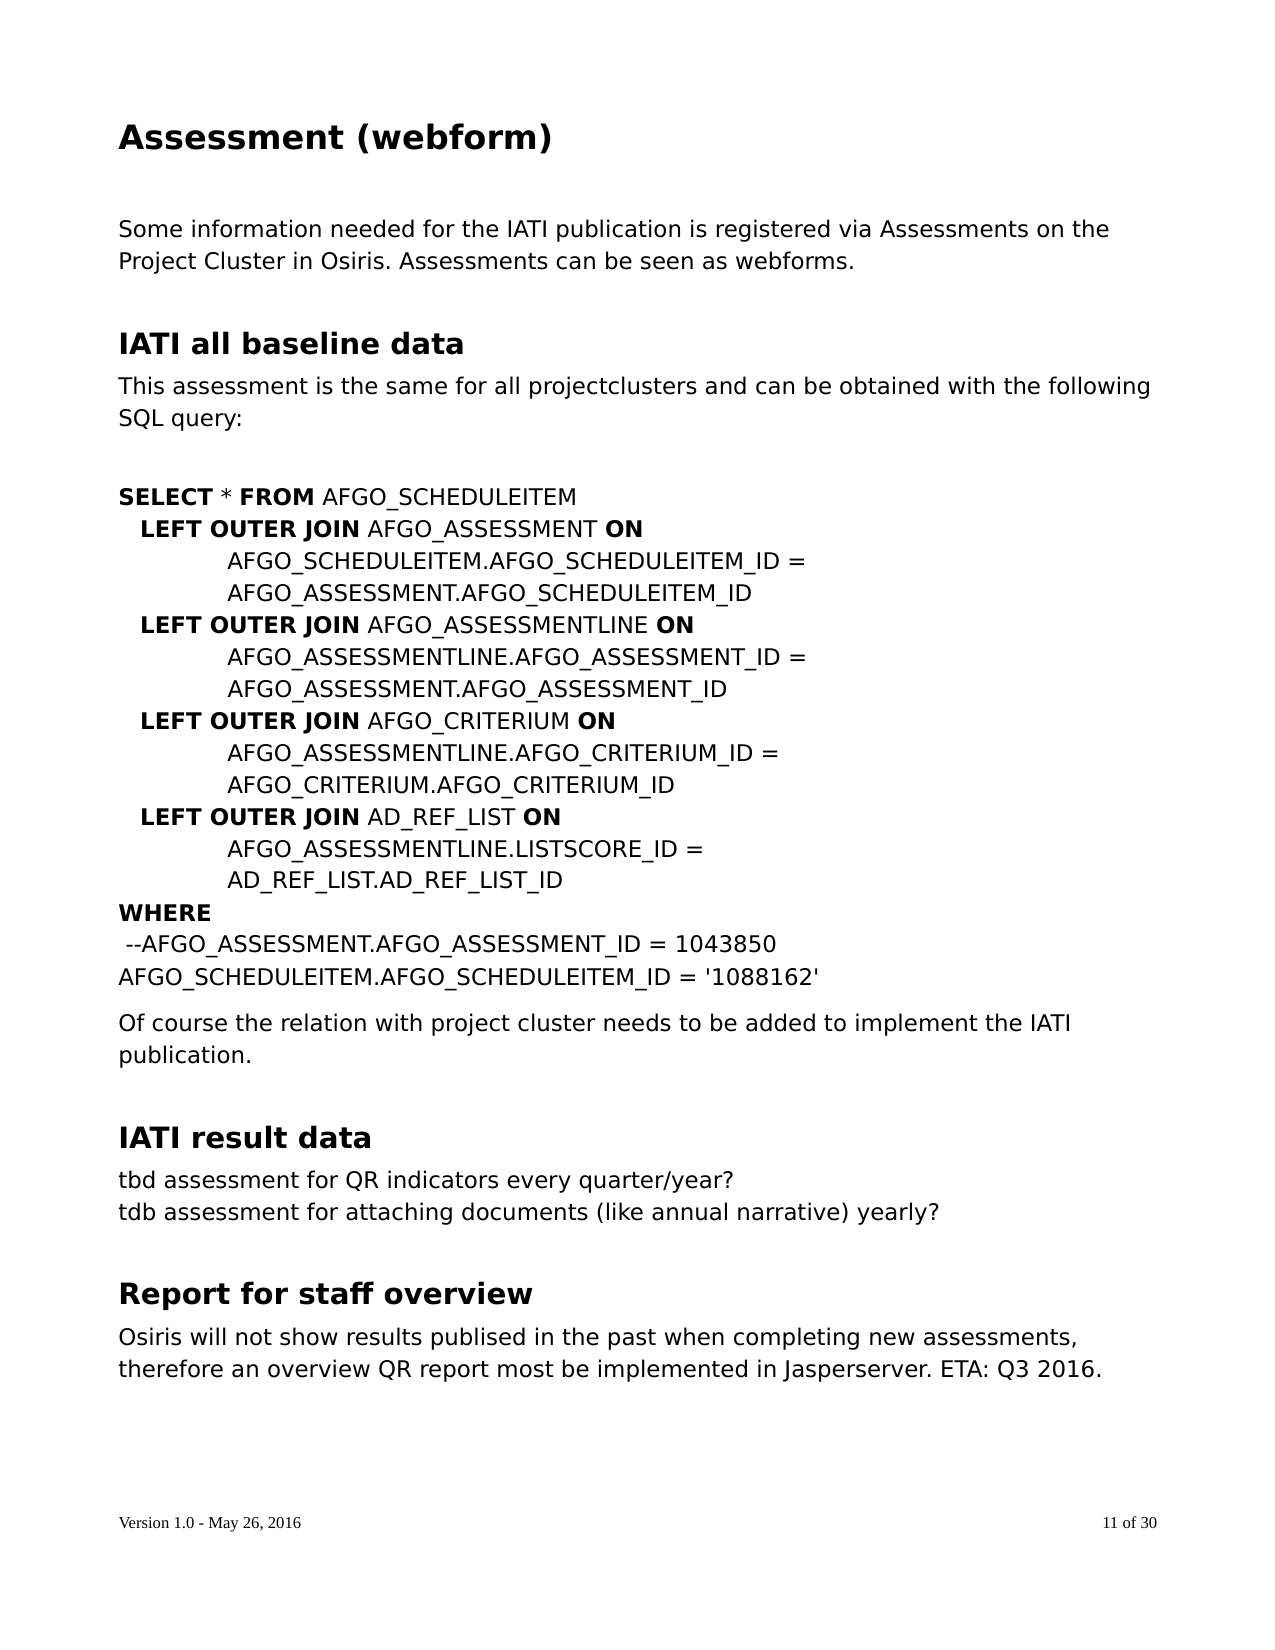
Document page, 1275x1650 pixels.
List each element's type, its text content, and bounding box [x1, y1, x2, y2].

subtitle Assessment (webform) [118, 118, 1157, 157]
text Of course the relation with project cluster needs to be added to implement the IATI publication. [118, 1010, 1157, 1101]
text SELECT * FROM AFGO_SCHEDULEITEM LEFT OUTER JOIN AFGO_ASSESSMENT ON AFGO_SCHEDULEITEM.AFGO_SCHEDULEITEM_ID = AFGO_ASSESSMENT.AFGO_SCHEDULEITEM_ID LEFT OUTER JOIN AFGO_ASSESSMENTLINE ON AFGO_ASSESSMENTLINE.AFGO_ASSESSMENT_ID = AFGO_ASSESSMENT.AFGO_ASSESSMENT_ID LEFT OUTER JOIN AFGO_CRITERIUM ON AFGO_ASSESSMENTLINE.AFGO_CRITERIUM_ID = AFGO_CRITERIUM.AFGO_CRITERIUM_ID LEFT OUTER JOIN AD_REF_LIST ON AFGO_ASSESSMENTLINE.LISTSCORE_ID = AD_REF_LIST.AD_REF_LIST_ID WHERE --AFGO_ASSESSMENT.AFGO_ASSESSMENT_ID = 1043850 AFGO_SCHEDULEITEM.AFGO_SCHEDULEITEM_ID = '1088162' [118, 484, 1157, 990]
text Osiris will not show results publised in the past when completing new assessments, therefore an overview QR report most be implemented in Jasperserver. ETA: Q3 2016. [118, 1324, 1157, 1383]
text Some information needed for the IATI publication is registered via Assessments on the Project Cluster in Osiris. Assessments can be seen as webforms. [118, 216, 1157, 307]
text This assessment is the same for all projectclusters and can be obtained with the following SQL query: [118, 373, 1157, 464]
subtitle IATI result data [118, 1121, 1157, 1155]
subtitle Report for staff overview [118, 1277, 1157, 1312]
text tbd assessment for QR indicators every quarter/year? tdb assessment for attaching documents (like annual narrative) yearly? [118, 1167, 1157, 1258]
subtitle IATI all baseline data [118, 327, 1157, 361]
